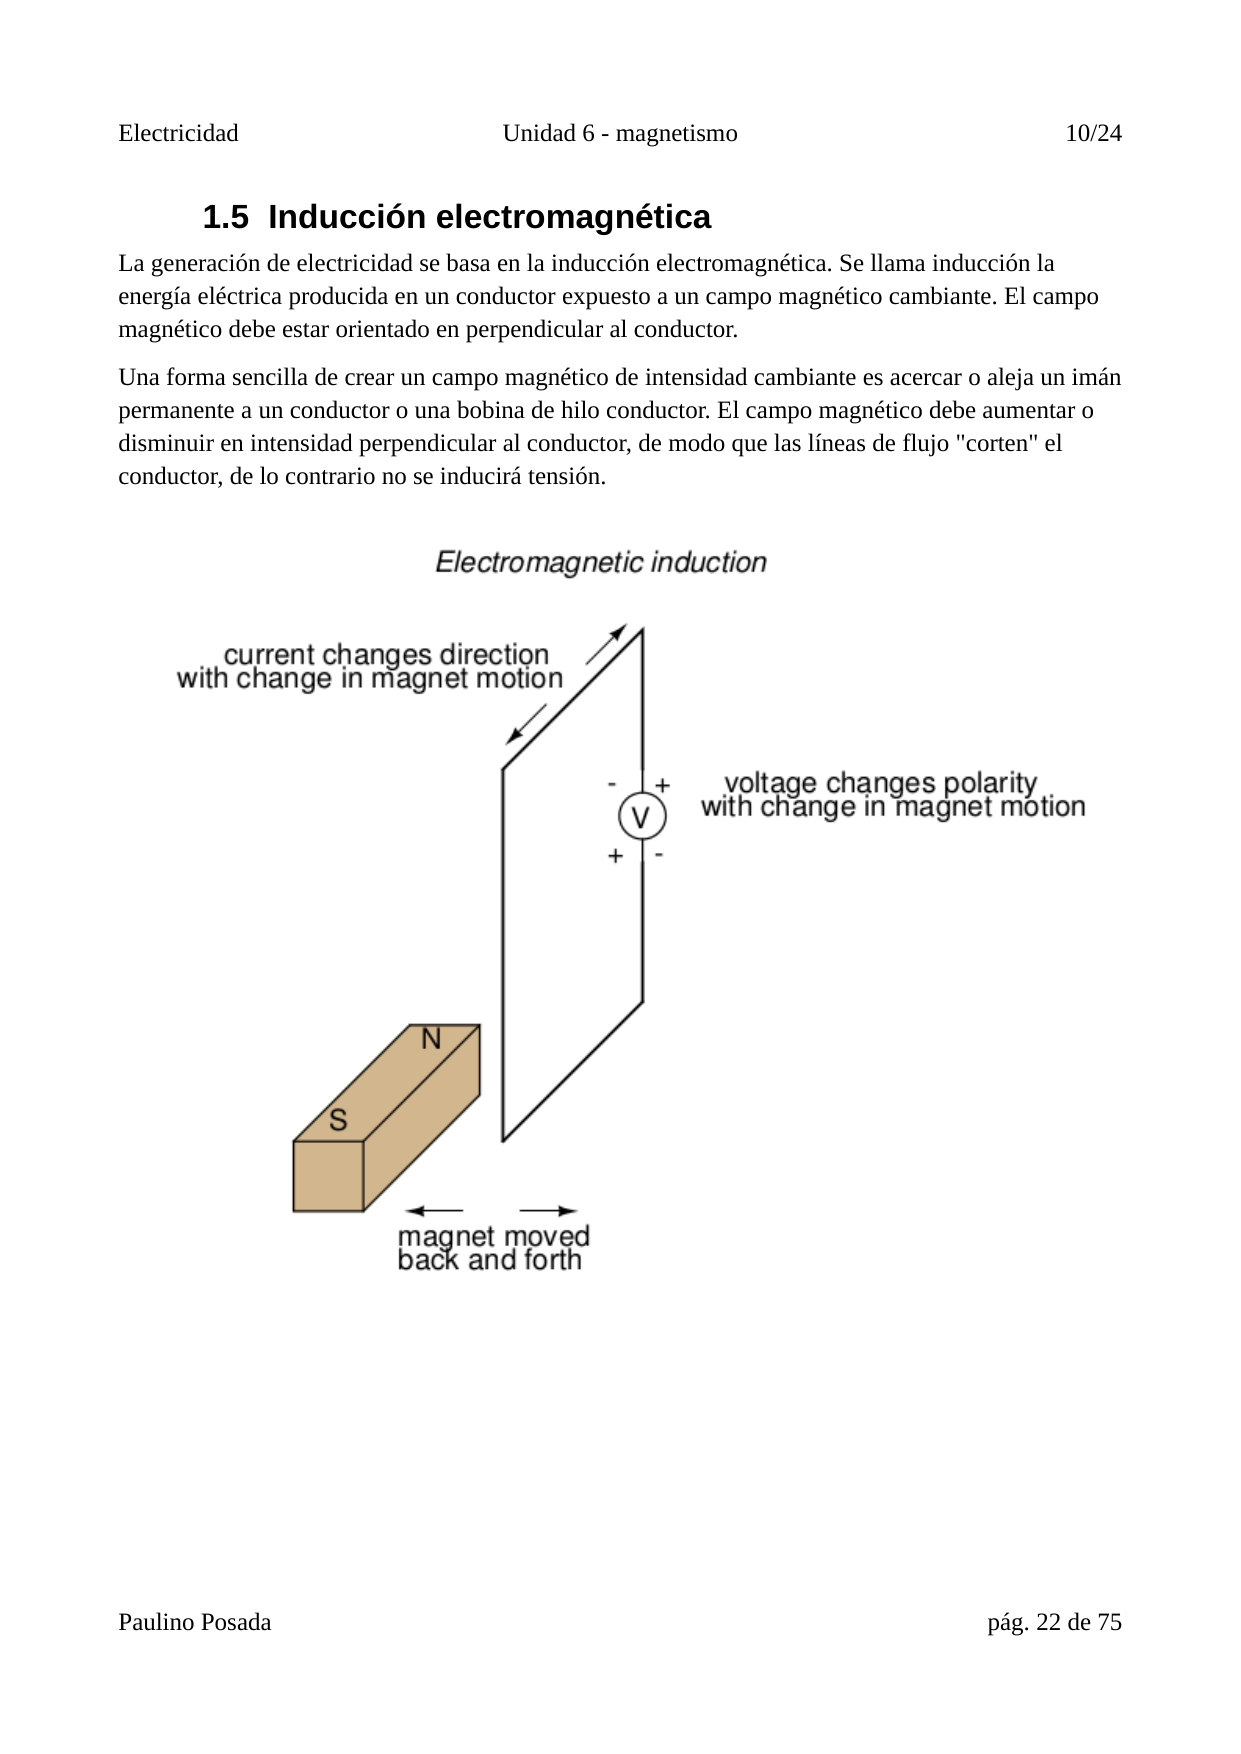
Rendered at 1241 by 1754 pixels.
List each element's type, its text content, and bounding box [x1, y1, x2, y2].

picture [124, 508, 1116, 1293]
subtitle Inducción electromagnética [193, 197, 1122, 236]
text La generación de electricidad se basa en la inducción electromagnética. Se llama inducción la energía eléctrica producida en un conductor expuesto a un campo magnético cambiante. El campo magnético debe estar orientado en perpendicular al conductor. [118, 248, 1122, 343]
text Una forma sencilla de crear un campo magnético de intensidad cambiante es acercar o aleja un imán permanente a un conductor o una bobina de hilo conductor. El campo magnético debe aumentar o disminuir en intensidad perpendicular al conductor, de modo que las líneas de flujo "corten" el conductor, de lo contrario no se inducirá tensión. [118, 362, 1122, 490]
